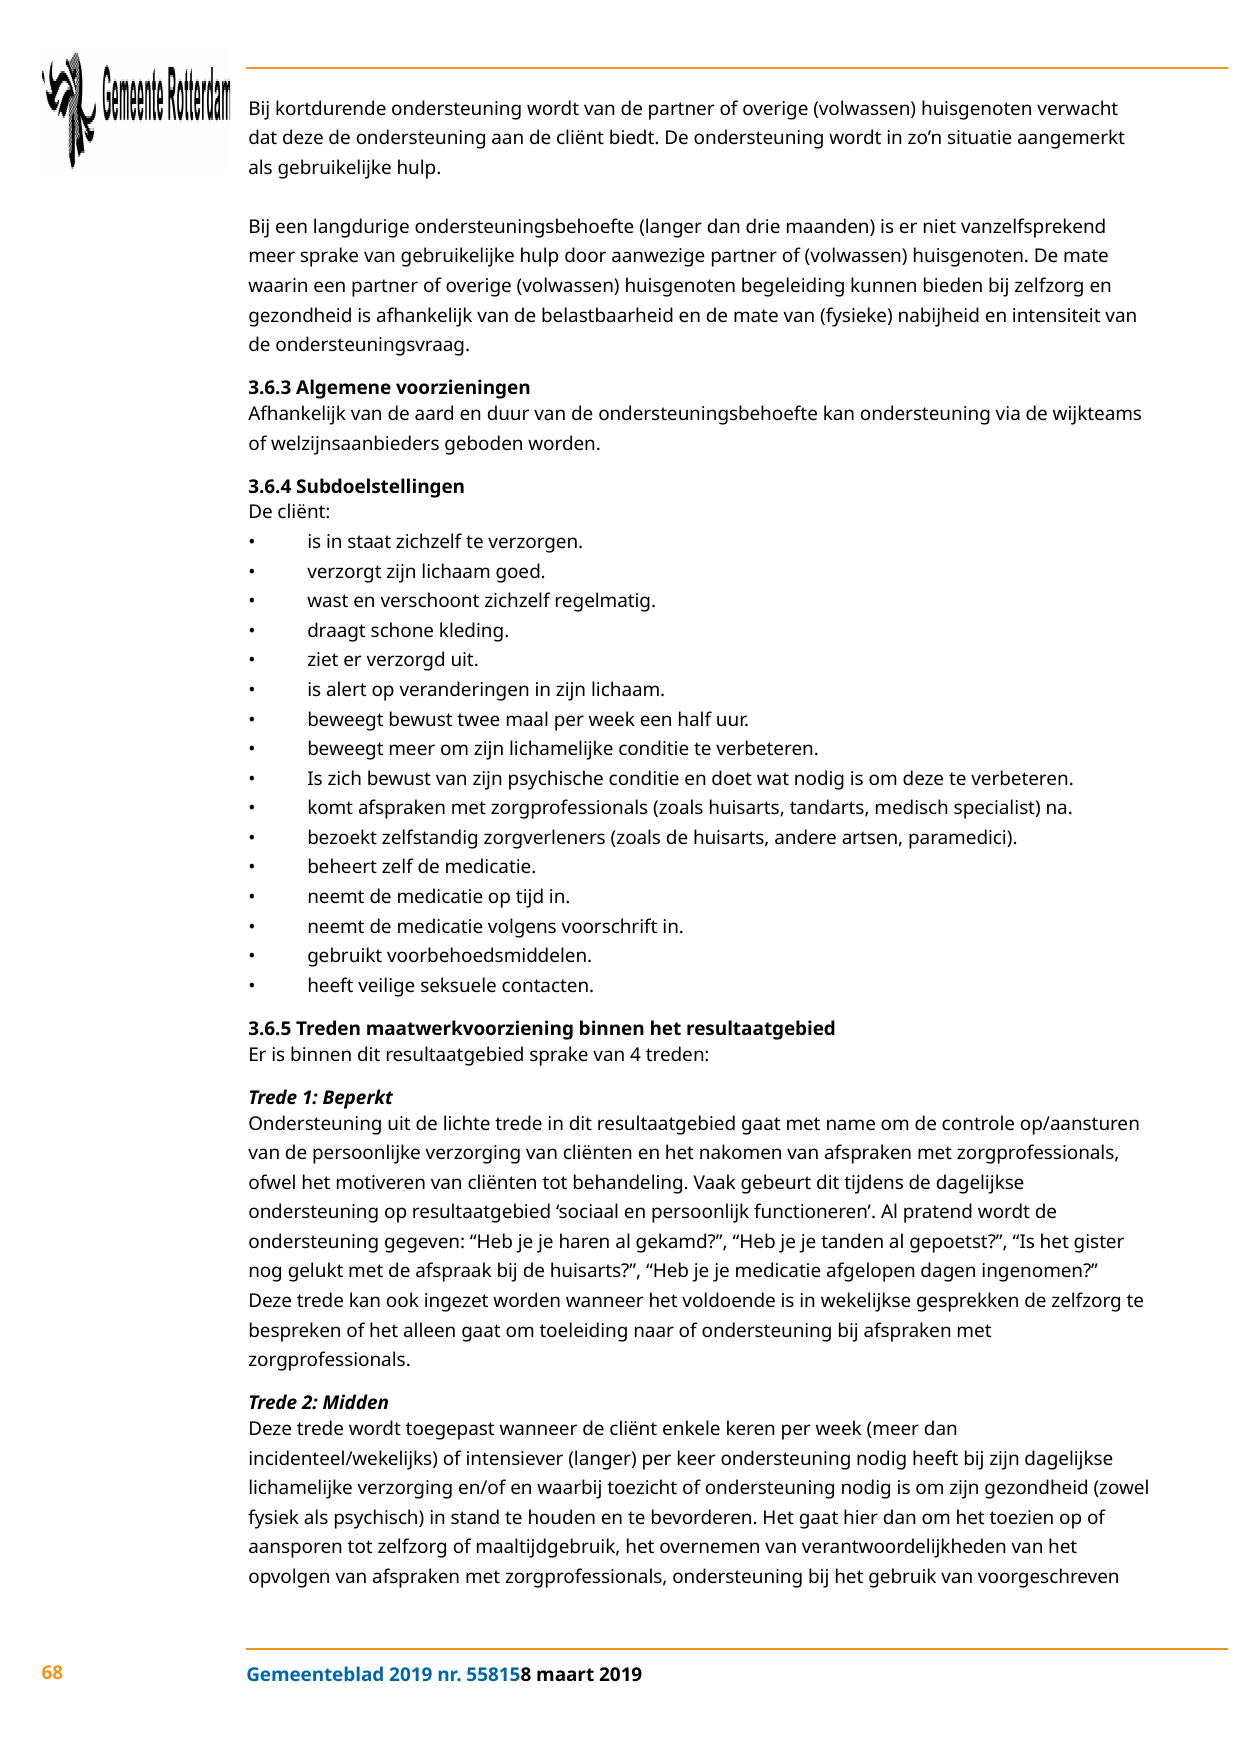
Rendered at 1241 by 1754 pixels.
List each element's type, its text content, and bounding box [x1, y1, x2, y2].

text Er is binnen dit resultaatgebied sprake van 4 treden: [248, 1041, 1152, 1067]
list Is zich bewust van zijn psychische conditie en doet wat nodig is om deze te verbeteren. [248, 765, 1152, 791]
text Deze trede kan ook ingezet worden wanneer het voldoende is in wekelijkse gesprekken de zelfzorg te bespreken of het alleen gaat om toeleiding naar of ondersteuning bij afspraken met zorgprofessionals. [248, 1287, 1152, 1372]
list is alert op veranderingen in zijn lichaam. [248, 676, 1152, 702]
text Bij kortdurende ondersteuning wordt van de partner of overige (volwassen) huisgenoten verwacht dat deze de ondersteuning aan de cliënt biedt. De ondersteuning wordt in zo’n situatie aangemerkt als gebruikelijke hulp. [248, 95, 1152, 180]
list komt afspraken met zorgprofessionals (zoals huisarts, tandarts, medisch specialist) na. [248, 794, 1152, 820]
text 3.6.3 Algemene voorzieningen [248, 374, 1152, 400]
text Bij een langdurige ondersteuningsbehoefte (langer dan drie maanden) is er niet vanzelfsprekend meer sprake van gebruikelijke hulp door aanwezige partner of (volwassen) huisgenoten. De mate waarin een partner of overige (volwassen) huisgenoten begeleiding kunnen bieden bij zelfzorg en gezondheid is afhankelijk van de belastbaarheid en de mate van (fysieke) nabijheid en intensiteit van de ondersteuningsvraag. [248, 213, 1152, 357]
text De cliënt: [248, 499, 1152, 524]
list beheert zelf de medicatie. [248, 854, 1152, 879]
picture [41, 47, 231, 172]
text Ondersteuning uit de lichte trede in dit resultaatgebied gaat met name om de controle op/aansturen van de persoonlijke verzorging van cliënten en het nakomen van afspraken met zorgprofessionals, ofwel het motiveren van cliënten tot behandeling. Vaak gebeurt dit tijdens de dagelijkse ondersteuning op resultaatgebied ‘sociaal en persoonlijk functioneren’. Al pratend wordt de ondersteuning gegeven: “Heb je je haren al gekamd?”, “Heb je je tanden al gepoetst?”, “Is het gister nog gelukt met de afspraak bij de huisarts?”, “Heb je je medicatie afgelopen dagen ingenomen?” [248, 1110, 1152, 1283]
list verzorgt zijn lichaam goed. [248, 558, 1152, 584]
list gebruikt voorbehoedsmiddelen. [248, 942, 1152, 968]
list neemt de medicatie volgens voorschrift in. [248, 913, 1152, 939]
list ziet er verzorgd uit. [248, 647, 1152, 672]
text Afhankelijk van de aard en duur van de ondersteuningsbehoefte kan ondersteuning via de wijkteams of welzijnsaanbieders geboden worden. [248, 400, 1152, 456]
list bezoekt zelfstandig zorgverleners (zoals de huisarts, andere artsen, paramedici). [248, 824, 1152, 850]
list wast en verschoont zichzelf regelmatig. [248, 587, 1152, 613]
list draagt schone kleding. [248, 617, 1152, 643]
list is in staat zichzelf te verzorgen. [248, 528, 1152, 554]
text 3.6.5 Treden maatwerkvoorziening binnen het resultaatgebied [248, 1015, 1152, 1041]
text 3.6.4 Subdoelstellingen [248, 473, 1152, 499]
list beweegt meer om zijn lichamelijke conditie te verbeteren. [248, 735, 1152, 761]
list neemt de medicatie op tijd in. [248, 883, 1152, 909]
list heeft veilige seksuele contacten. [248, 972, 1152, 998]
text Deze trede wordt toegepast wanneer de cliënt enkele keren per week (meer dan incidenteel/wekelijks) of intensiever (langer) per keer ondersteuning nodig heeft bij zijn dagelijkse lichamelijke verzorging en/of en waarbij toezicht of ondersteuning nodig is om zijn gezondheid (zowel fysiek als psychisch) in stand te houden en te bevorderen. Het gaat hier dan om het toezien op of aansporen tot zelfzorg of maaltijdgebruik, het overnemen van verantwoordelijkheden van het opvolgen van afspraken met zorgprofessionals, ondersteuning bij het gebruik van voorgeschreven [248, 1415, 1152, 1589]
list beweegt bewust twee maal per week een half uur. [248, 706, 1152, 732]
text Trede 2: Midden [248, 1389, 1152, 1415]
text Trede 1: Beperkt [248, 1084, 1152, 1110]
